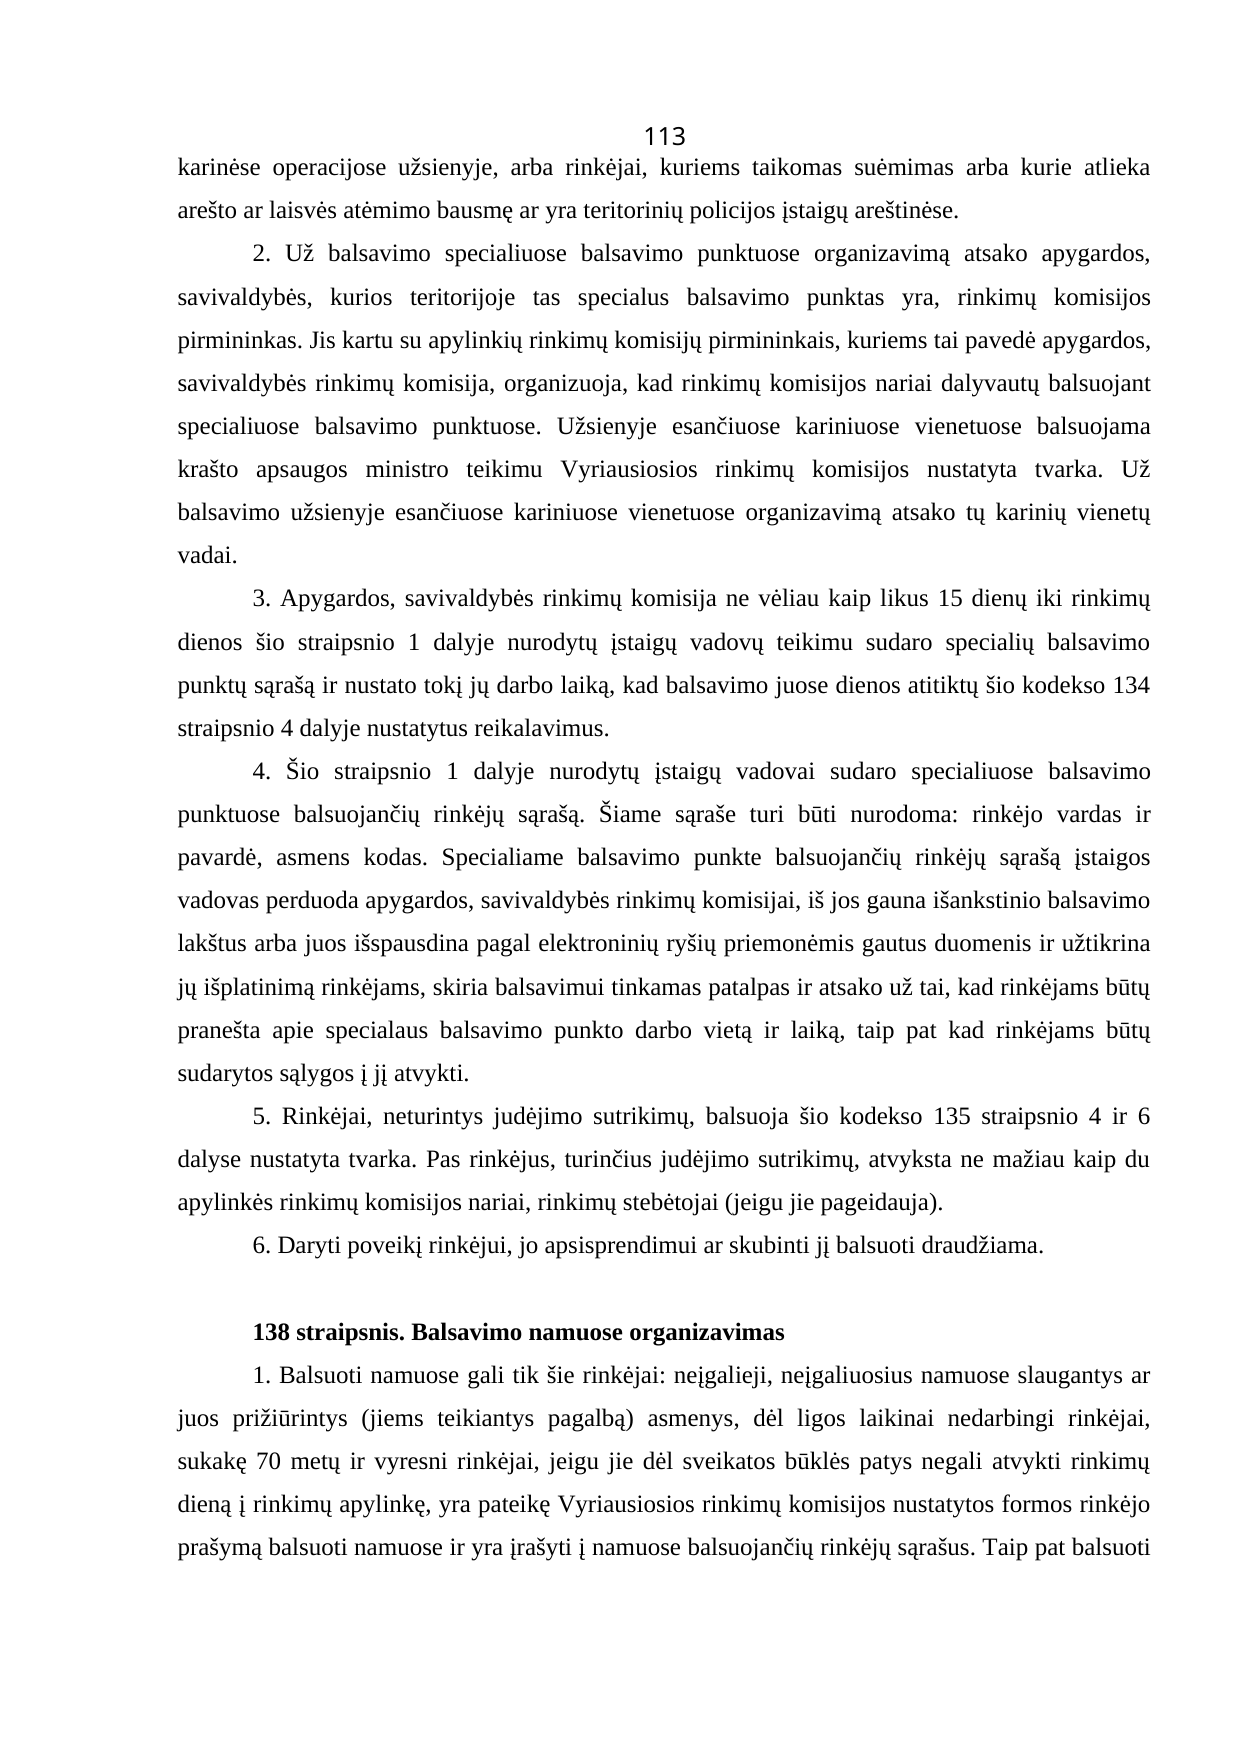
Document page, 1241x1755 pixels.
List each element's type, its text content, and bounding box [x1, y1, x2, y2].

text karinėse operacijose užsienyje, arba rinkėjai, kuriems taikomas suėmimas arba kurie atlieka arešto ar laisvės atėmimo bausmę ar yra teritorinių policijos įstaigų areštinėse. [177, 152, 1152, 224]
text 5. Rinkėjai, neturintys judėjimo sutrikimų, balsuoja šio kodekso 135 straipsnio 4 ir 6 dalyse nustatyta tvarka. Pas rinkėjus, turinčius judėjimo sutrikimų, atvyksta ne mažiau kaip du apylinkės rinkimų komisijos nariai, rinkimų stebėtojai (jeigu jie pageidauja). [177, 1101, 1152, 1216]
text 1. Balsuoti namuose gali tik šie rinkėjai: neįgalieji, neįgaliuosius namuose slaugantys ar juos prižiūrintys (jiems teikiantys pagalbą) asmenys, dėl ligos laikinai nedarbingi rinkėjai, sukakę 70 metų ir vyresni rinkėjai, jeigu jie dėl sveikatos būklės patys negali atvykti rinkimų dieną į rinkimų apylinkę, yra pateikę Vyriausiosios rinkimų komisijos nustatytos formos rinkėjo prašymą balsuoti namuose ir yra įrašyti į namuose balsuojančių rinkėjų sąrašus. Taip pat balsuoti [177, 1360, 1152, 1561]
text 2. Už balsavimo specialiuose balsavimo punktuose organizavimą atsako apygardos, savivaldybės, kurios teritorijoje tas specialus balsavimo punktas yra, rinkimų komisijos pirmininkas. Jis kartu su apylinkių rinkimų komisijų pirmininkais, kuriems tai pavedė apygardos, savivaldybės rinkimų komisija, organizuoja, kad rinkimų komisijos nariai dalyvautų balsuojant specialiuose balsavimo punktuose. Užsienyje esančiuose kariniuose vienetuose balsuojama krašto apsaugos ministro teikimu Vyriausiosios rinkimų komisijos nustatyta tvarka. Už balsavimo užsienyje esančiuose kariniuose vienetuose organizavimą atsako tų karinių vienetų vadai. [177, 238, 1152, 569]
text 6. Daryti poveikį rinkėjui, jo apsisprendimui ar skubinti jį balsuoti draudžiama. [177, 1230, 1152, 1259]
text 138 straipsnis. Balsavimo namuose organizavimas [177, 1317, 1152, 1345]
text 4. Šio straipsnio 1 dalyje nurodytų įstaigų vadovai sudaro specialiuose balsavimo punktuose balsuojančių rinkėjų sąrašą. Šiame sąraše turi būti nurodoma: rinkėjo vardas ir pavardė, asmens kodas. Specialiame balsavimo punkte balsuojančių rinkėjų sąrašą įstaigos vadovas perduoda apygardos, savivaldybės rinkimų komisijai, iš jos gauna išankstinio balsavimo lakštus arba juos išspausdina pagal elektroninių ryšių priemonėmis gautus duomenis ir užtikrina jų išplatinimą rinkėjams, skiria balsavimui tinkamas patalpas ir atsako už tai, kad rinkėjams būtų pranešta apie specialaus balsavimo punkto darbo vietą ir laiką, taip pat kad rinkėjams būtų sudarytos sąlygos į jį atvykti. [177, 756, 1152, 1087]
text 3. Apygardos, savivaldybės rinkimų komisija ne vėliau kaip likus 15 dienų iki rinkimų dienos šio straipsnio 1 dalyje nurodytų įstaigų vadovų teikimu sudaro specialių balsavimo punktų sąrašą ir nustato tokį jų darbo laiką, kad balsavimo juose dienos atitiktų šio kodekso 134 straipsnio 4 dalyje nustatytus reikalavimus. [177, 583, 1152, 742]
